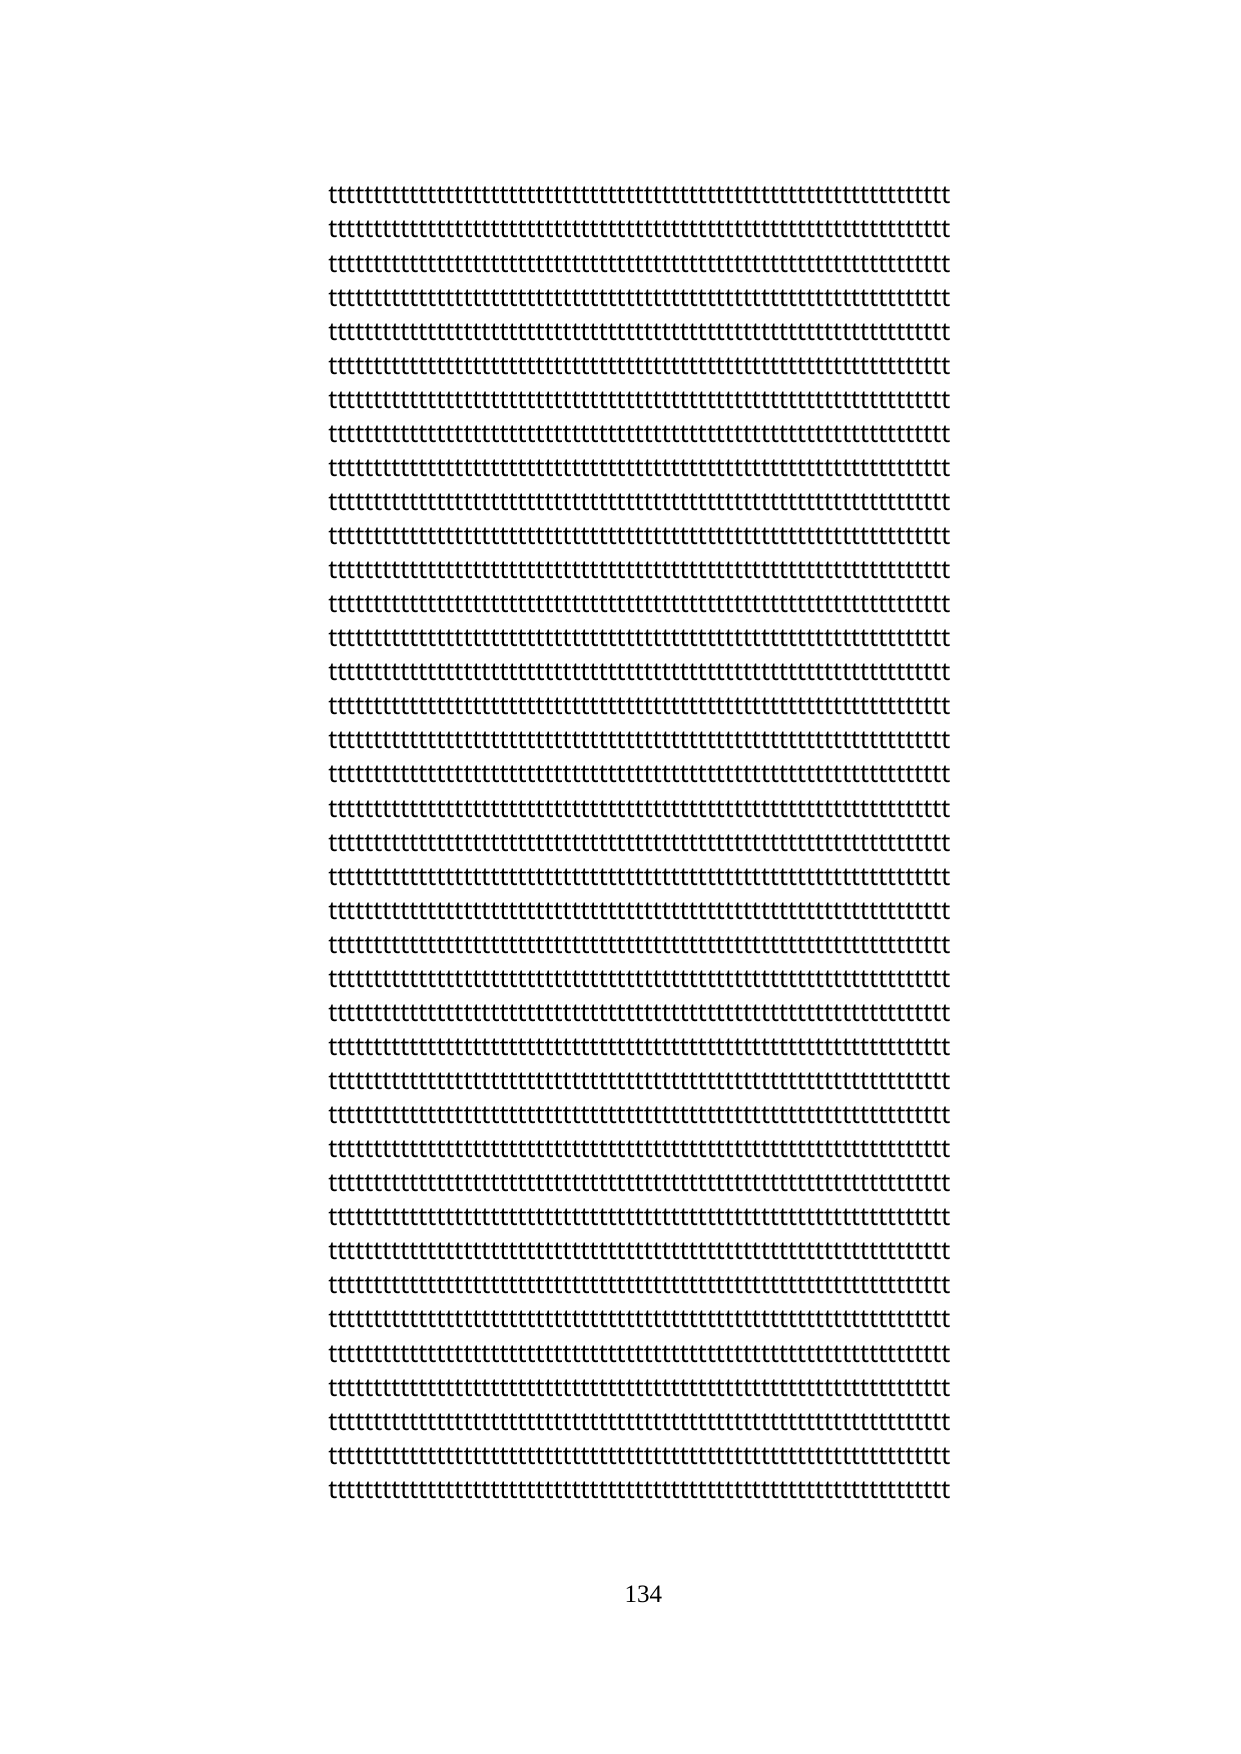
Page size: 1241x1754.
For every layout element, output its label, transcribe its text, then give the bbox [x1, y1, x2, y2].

text ttttttttttttttttttttttttttttttttttttttttttttttttttttttttttttttttttttttttttttttttttttttttttttttttttttttttttttttttttttttttttttttttttttttttttttttttttttttttttttttttttttttttttttttttttttttttttttttttttttttttttttttttttttttttttttttttttttttttttttttttttttttttttttttttttttttttttttttttttttttttttttttttttttttttttttttttttttttttttttttttttttttttttttttttttttttttttttttttttttttttttttttttttttttttttttttttttttttttttttttttttttttttttttttttttttttttttttttttttttttttttttttttttttttttttttttttttttttttttttttttttttttttttttttttttttttttttttttttttttttttttttttttttttttttttttttttttttttttttttttttttttttttttttttttttttttttttttttttttttttttttttttttttttttttttttttttttttttttttttttttttttttttttttttttttttttttttttttttttttttttttttttttttttttttttttttttttttttttttttttttttttttttttttttttttttttttttttttttttttttttttttttttttttttttttttttttttttttttttttttttttttttttttttttttttttttttttttttttttttttttttttttttttttttttttttttttttttttttttttttttttttttttttttttttttttttttttttttttttttttttttttttttttttttttttttttttttttttttttttttttttttttttttttttttttttttttttttttttttttttttttttttttttttttttttttttttttttttttttttttttttttttttttttttttttttttttttttttttttttttttttttttttttttttttttttttttttttttttttttttttttttttttttttttttttttttttttttttttttttttttttttttttttttttttttttttttttttttttttttttttttttttttttttttttttttttttttttttttttttttttttttttttttttttttttttttttttttttttttttttttttttttttttttttttttttttttttttttttttttttttttttttttttttttttttttttttttttttttttttttttttttttttttttttttttttttttttttttttttttttttttttttttttttttttttttttttttttttttttttttttttttttttttttttttttttttttttttttttttttttttttttttttttttttttttttttttttttttttttttttttttttttttttttttttttttttttttttttttttttttttttttttttttttttttttttttttttttttttttttttttttttttttttttttttttttttttttttttttttttttttttttttttttttttttttttttttttttttttttttttttttttttttttttttttttttttttttttttttttttttttttttttttttttttttttttttttttttttttttttttttttttttttttttttttttttttttttttttttttttttttttttttttttttttttttttttttttttttttttttttttttttttttttttttttttttttttttttttttttttttttttttttttttttttttttttttttttttttttttttttttttttttttttttttttttttttttttttttttttttttttttttttttttttttttttttttttttttttttttttttttttttttttttttttttttttttttttttttttttttttttttttttttttttttttttttttttttttttttttttttttttttttttttttttttttttttttttttttttttttttttttttttttttttttttttttttttttttttttttttttttttttttttttttttttttttttttttttttttttttttttttttttttttttttttttttttttttttttttttttttttttttttttttttttttttttttttttttttttttttttttttttttttttttttttttttttttttttttttttttttttttttttttttttttttttttttttttttttttttttttttttttttttttttttttttttttttttttttttttttttttttttttttttttttttttttttttttttttttttttttttttttttttttttttttttttttttttttttttttttttttttttttttttttttttttttttttttttttttttttttttttttttttttttttttttttttttttttttttttttttttttttttttttttttttttttttttttttttttttttttttttttttttttttttttttttttttttttttttttttttttttttttttttttttttttttttttttttttttttttttttttttttttttt [328, 177, 958, 1506]
